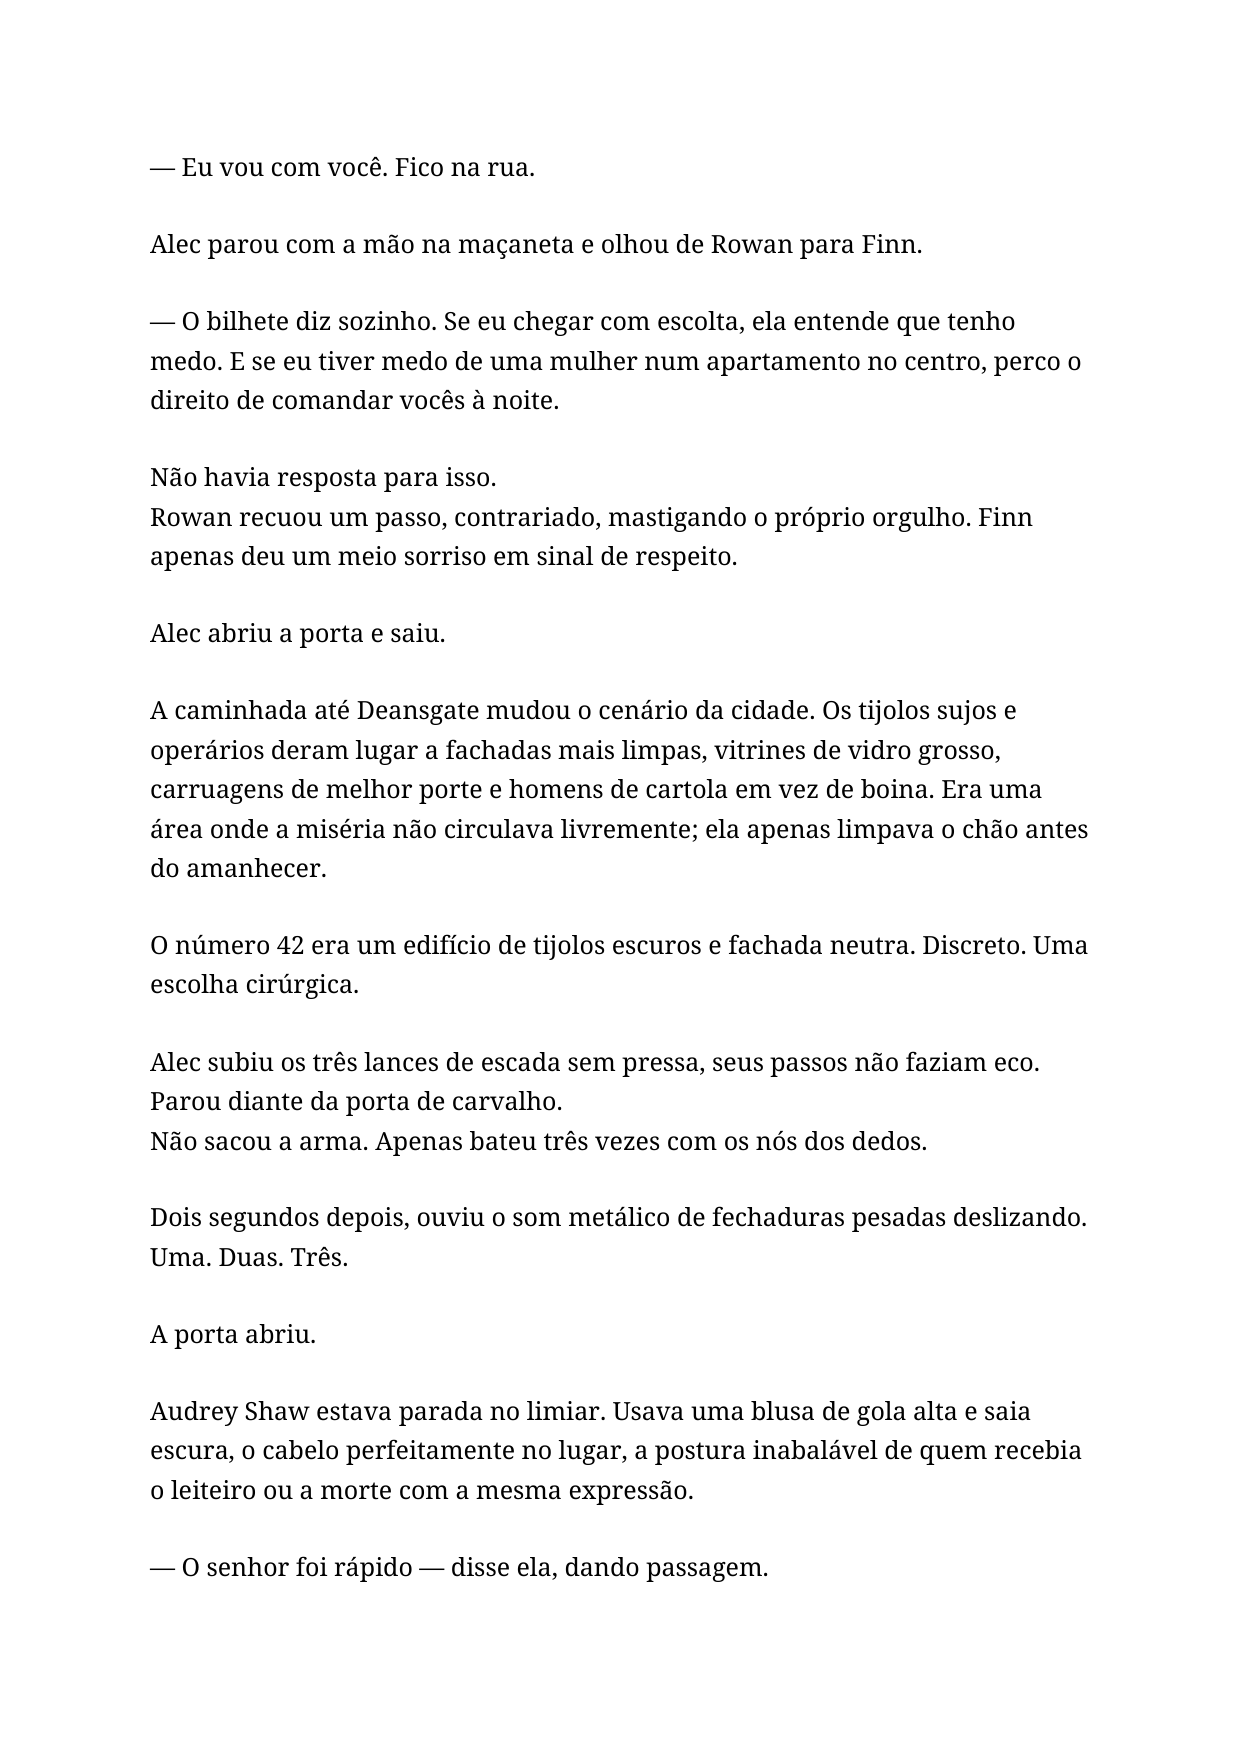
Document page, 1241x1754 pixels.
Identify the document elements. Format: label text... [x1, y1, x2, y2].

text Alec subiu os três lances de escada sem pressa, seus passos não faziam eco. Parou diante da porta de carvalho. Não sacou a arma. Apenas bateu três vezes com os nós dos dedos. [150, 1044, 1090, 1157]
text — O bilhete diz sozinho. Se eu chegar com escolta, ela entende que tenho medo. E se eu tiver medo de uma mulher num apartamento no centro, perco o direito de comandar vocês à noite. [150, 304, 1090, 417]
text O número 42 era um edifício de tijolos escuros e fachada neutra. Discreto. Uma escolha cirúrgica. [150, 928, 1090, 1001]
text Alec abriu a porta e saiu. [150, 616, 1090, 650]
text A porta abriu. [150, 1317, 1090, 1351]
text — O senhor foi rápido — disse ela, dando passagem. [150, 1549, 1090, 1583]
text Audrey Shaw estava parada no limiar. Usava uma blusa de gola alta e saia escura, o cabelo perfeitamente no lugar, a postura inabalável de quem recebia o leiteiro ou a morte com a mesma expressão. [150, 1393, 1090, 1507]
text Alec parou com a mão na maçaneta e olhou de Rowan para Finn. [150, 227, 1090, 261]
text A caminhada até Deansgate mudou o cenário da cidade. Os tijolos sujos e operários deram lugar a fachadas mais limpas, vitrines de vidro grosso, carruagens de melhor porte e homens de cartola em vez de boina. Era uma área onde a miséria não circulava livremente; ela apenas limpava o chão antes do amanhecer. [150, 693, 1090, 885]
text Não havia resposta para isso. Rowan recuou um passo, contrariado, mastigando o próprio orgulho. Finn apenas deu um meio sorriso em sinal de respeito. [150, 460, 1090, 573]
text Dois segundos depois, ouviu o som metálico de fechaduras pesadas deslizando. Uma. Duas. Três. [150, 1200, 1090, 1274]
text — Eu vou com você. Fico na rua. [150, 150, 1090, 184]
